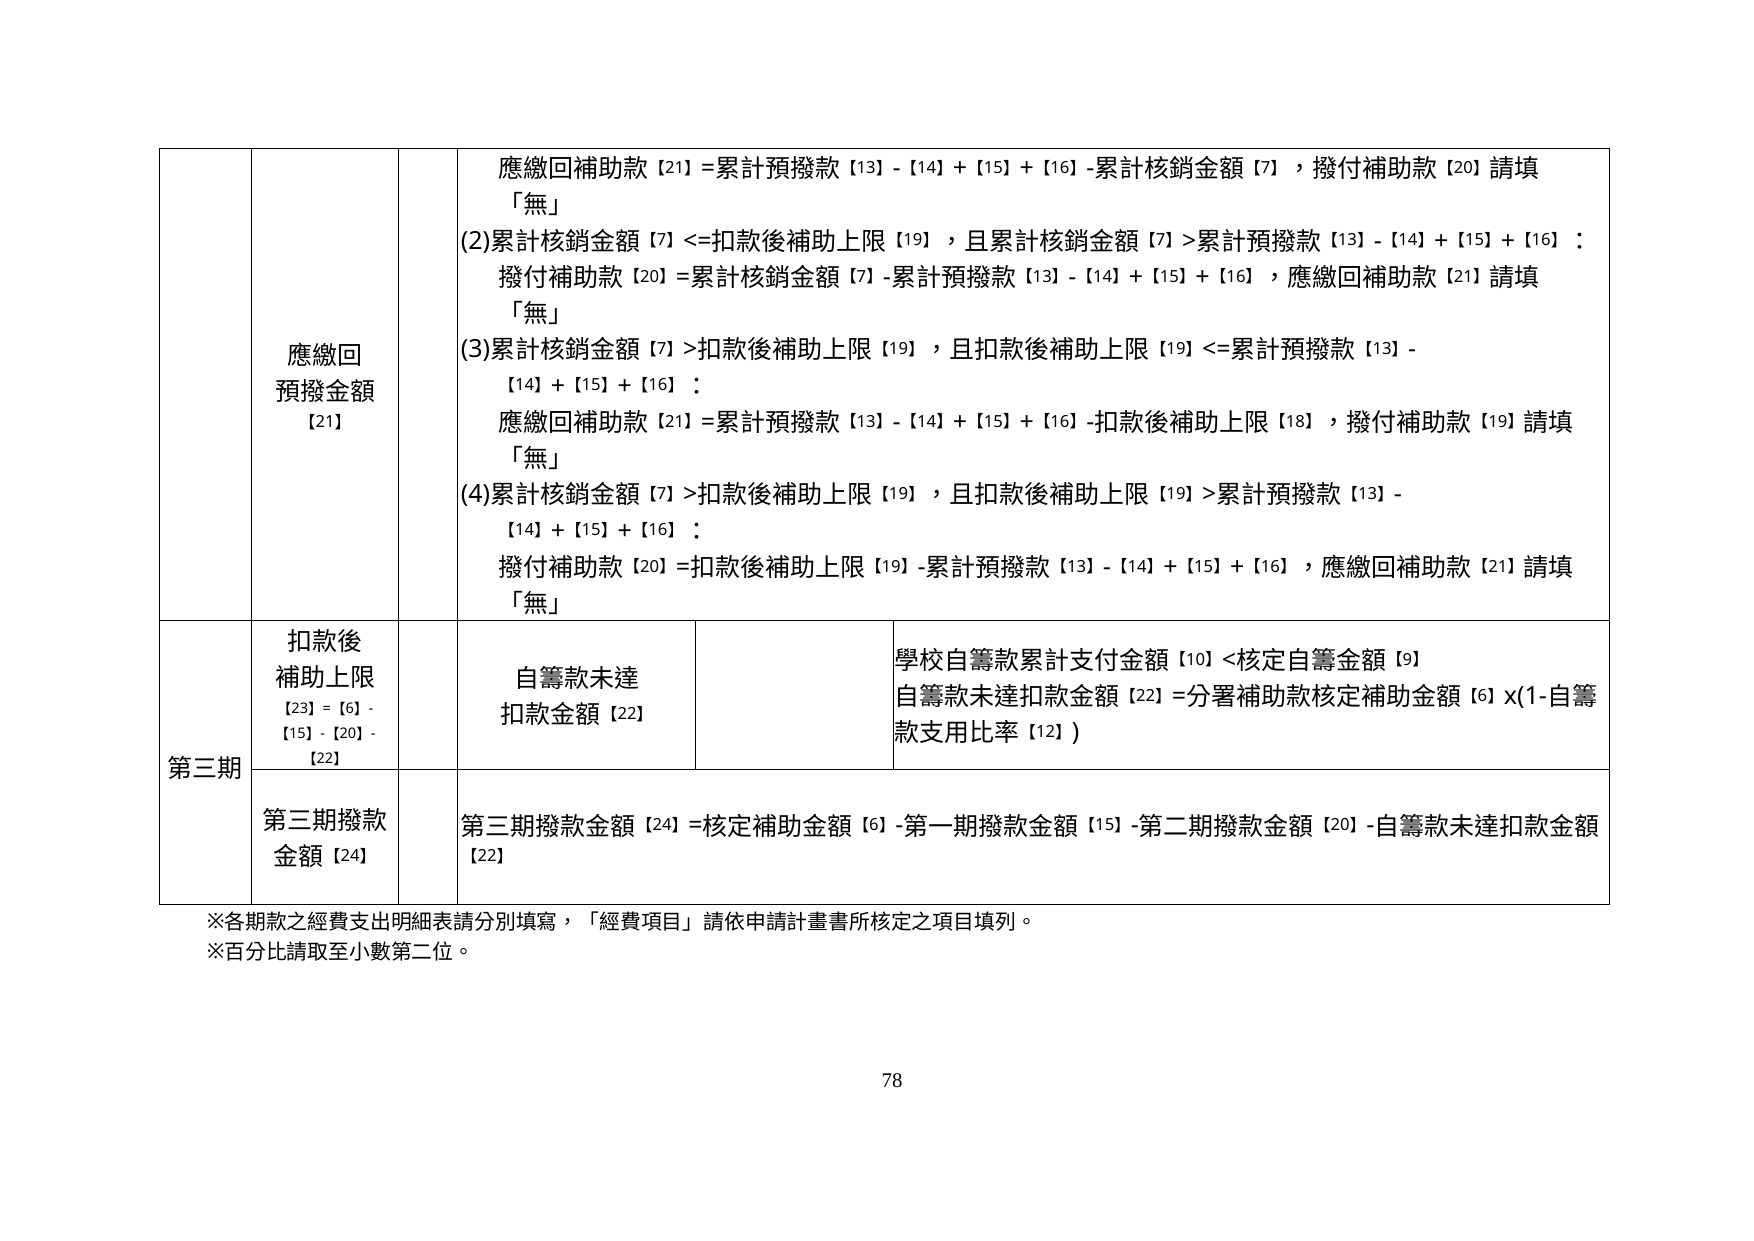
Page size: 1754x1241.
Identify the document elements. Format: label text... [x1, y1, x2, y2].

table_cell 學校自籌款累計支付金額【10】<核定自籌金額【9】 自籌款未達扣款金額【22】=分署補助款核定補助金額【6】x(1-自籌款支用比率【12】) [894, 621, 1609, 768]
table_cell [696, 621, 893, 768]
table_cell 第三期撥款金額【24】 [252, 770, 398, 904]
table_cell [160, 149, 251, 620]
table_cell 第三期撥款金額【24】=核定補助金額【6】-第一期撥款金額【15】-第二期撥款金額【20】-自籌款未達扣款金額【22】 [458, 770, 1609, 904]
table_cell [399, 770, 457, 904]
text ※各期款之經費支出明細表請分別填寫，「經費項目」請依申請計畫書所核定之項目填列。 [207, 905, 1606, 935]
table_cell 扣款後 補助上限 【23】=【6】-【15】-【20】-【22】 [252, 621, 398, 768]
table_cell 應繳回 預撥金額【21】 [252, 149, 398, 620]
table_cell 應繳回補助款【21】=累計預撥款【13】-【14】+【15】+【16】-累計核銷金額【7】，撥付補助款【20】請填「無」 (2)累計核銷金額【7】<=扣款後補助上限【19】，且累計核銷金額【7】>累計預撥款【13】-【14】+【15】+【16】： 撥付補助款【20】=累計核銷金額【7】-累計預撥款【13】-【14】+【15】+【16】，應繳回補助款【21】請填「無」 (3)累計核銷金額【7】>扣款後補助上限【19】，且扣款後補助上限【19】<=累計預撥款【13】-【14】+【15】+【16】： 應繳回補助款【21】=累計預撥款【13】-【14】+【15】+【16】-扣款後補助上限【18】，撥付補助款【19】請填「無」 (4)累計核銷金額【7】>扣款後補助上限【19】，且扣款後補助上限【19】>累計預撥款【13】-【14】+【15】+【16】： 撥付補助款【20】=扣款後補助上限【19】-累計預撥款【13】-【14】+【15】+【16】，應繳回補助款【21】請填「無」 [458, 149, 1609, 620]
table_cell [399, 149, 457, 620]
text ※百分比請取至小數第二位。 [207, 935, 1606, 966]
table_cell 自籌款未達 扣款金額【22】 [458, 621, 695, 768]
table_cell 第三期 [160, 621, 251, 904]
table_cell [399, 621, 457, 768]
